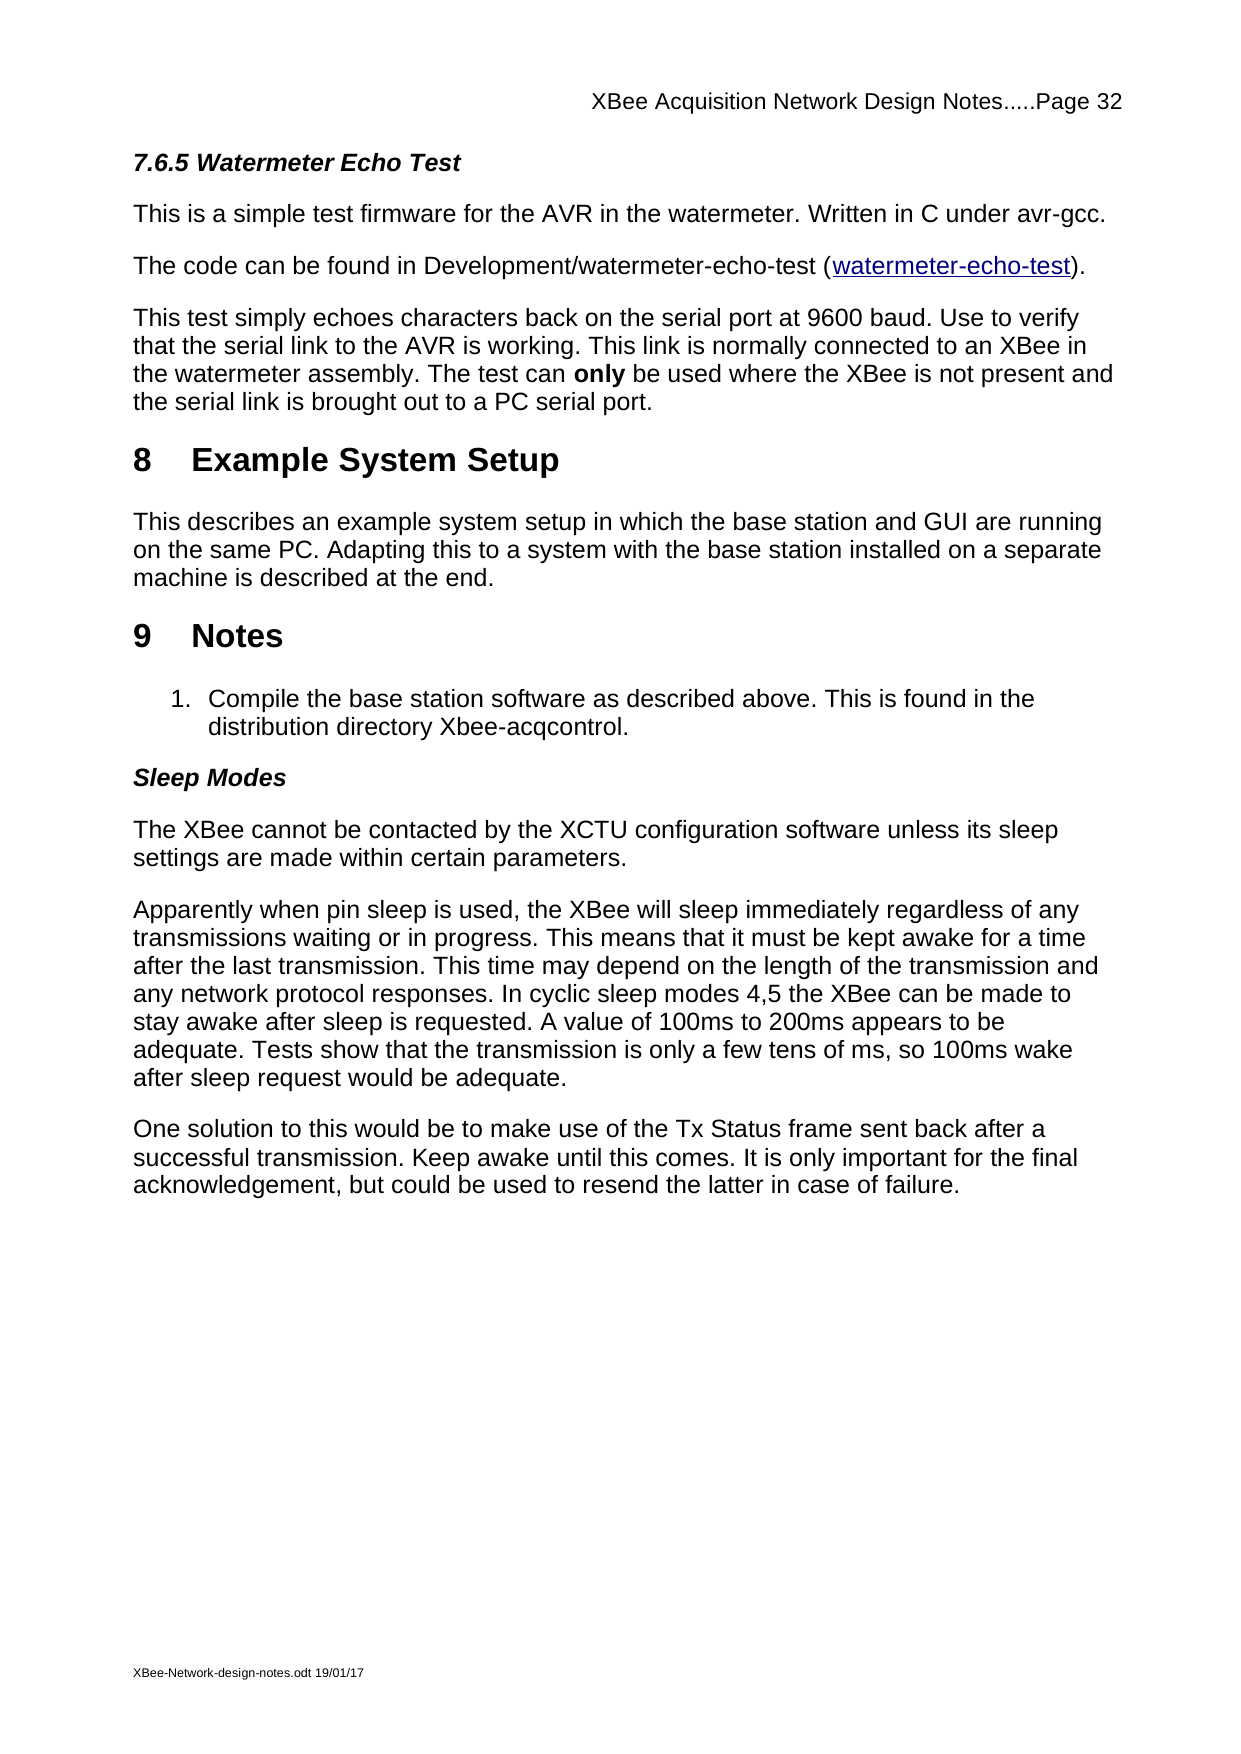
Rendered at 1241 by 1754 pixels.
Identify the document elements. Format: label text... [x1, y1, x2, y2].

subtitle Example System Setup [133, 441, 1123, 478]
text This describes an example system setup in which the base station and GUI are running on the same PC. Adapting this to a system with the base station installed on a separate machine is described at the end. [133, 508, 1123, 592]
subtitle Watermeter Echo Test [133, 149, 1123, 177]
text Apparently when pin sleep is used, the XBee will sleep immediately regardless of any transmissions waiting or in progress. This means that it must be kept awake for a time after the last transmission. This time may depend on the length of the transmission and any network protocol responses. In cyclic sleep modes 4,5 the XBee can be made to stay awake after sleep is requested. A value of 100ms to 200ms appears to be adequate. Tests show that the transmission is only a few tens of ms, so 100ms wake after sleep request would be adequate. [133, 896, 1123, 1092]
text Sleep Modes [133, 764, 1123, 792]
text One solution to this would be to make use of the Tx Status frame sent back after a successful transmission. Keep awake until this comes. It is only important for the final acknowledgement, but could be used to resend the latter in case of failure. [133, 1115, 1123, 1199]
text This test simply echoes characters back on the serial port at 9600 baud. Use to verify that the serial link to the AVR is working. This link is normally connected to an XBee in the watermeter assembly. The test can only be used where the XBee is not present and the serial link is brought out to a PC serial port. [133, 304, 1123, 416]
subtitle Notes [133, 617, 1123, 654]
text This is a simple test firmware for the AVR in the watermeter. Written in C under avr-gcc. [133, 200, 1123, 228]
text The XBee cannot be contacted by the XCTU configuration software unless its sleep settings are made within certain parameters. [133, 816, 1123, 872]
text The code can be found in Development/watermeter-echo-test (watermeter-echo-test). [133, 252, 1123, 280]
list Compile the base station software as described above. This is found in the distribution directory Xbee-acqcontrol. [170, 684, 1123, 741]
